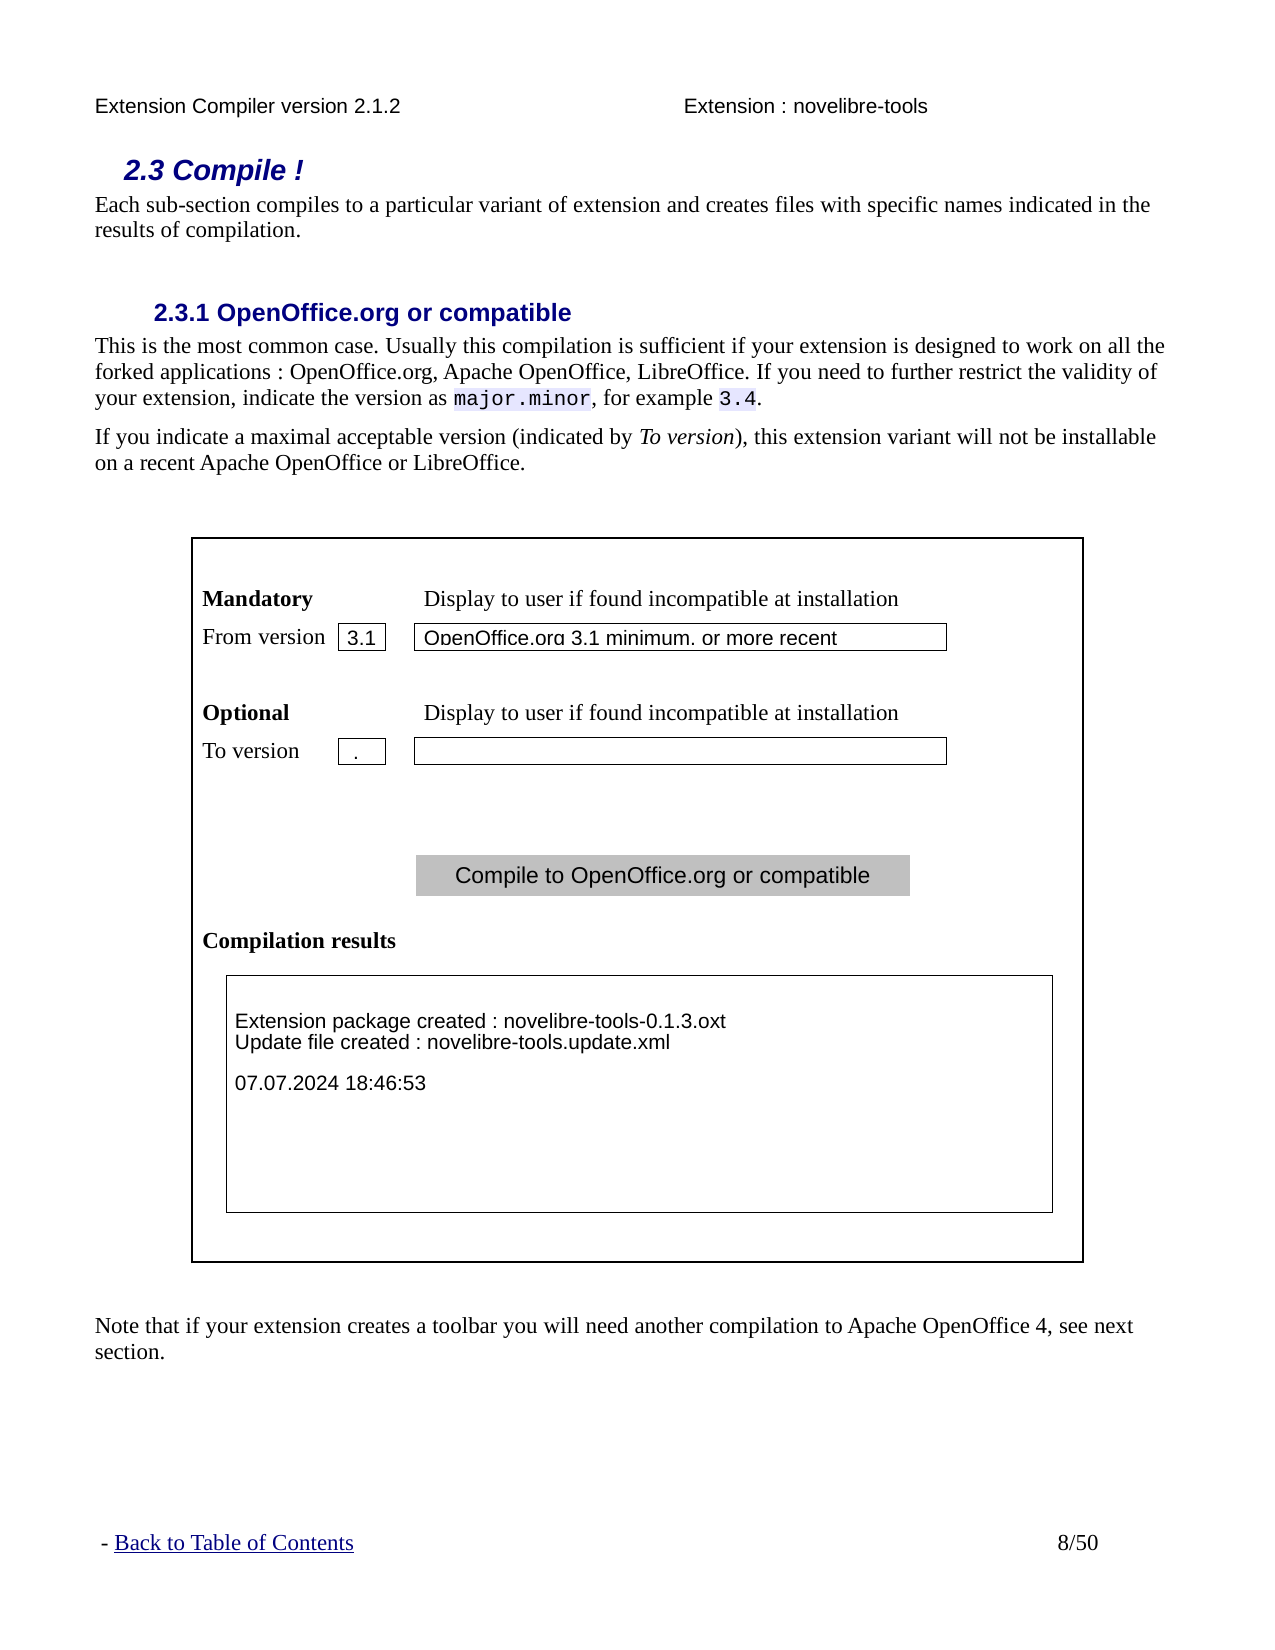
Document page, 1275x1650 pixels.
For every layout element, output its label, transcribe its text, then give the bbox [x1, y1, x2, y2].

text Mandatory Display to user if found incompatible at installation [202, 586, 1073, 612]
subtitle OpenOffice.org or compatible [153, 299, 1181, 327]
text To version [202, 738, 338, 764]
text If you indicate a maximal acceptable version (indicated by To version), this extension variant will not be installable on a recent Apache OpenOffice or LibreOffice. [94, 424, 1181, 475]
text This is the most common case. Usually this compilation is sufficient if your extension is designed to work on all the forked applications : OpenOffice.org, Apache OpenOffice, LibreOffice. If you need to further restrict the validity of your extension, indicate the version as major.minor, for example 3.4. [94, 333, 1181, 411]
text [386, 738, 414, 764]
text Each sub-section compiles to a particular variant of extension and creates files with specific names indicated in the results of compilation. [94, 192, 1181, 243]
text [386, 624, 414, 650]
text [947, 624, 1073, 650]
text From version [202, 624, 338, 650]
text Compilation results [202, 928, 1073, 954]
text Note that if your extension creates a toolbar you will need another compilation to Apache OpenOffice 4, see next section. [94, 1313, 1181, 1364]
text Optional Display to user if found incompatible at installation [202, 700, 1073, 726]
text [947, 738, 1073, 764]
subtitle Compile ! [124, 153, 1181, 186]
